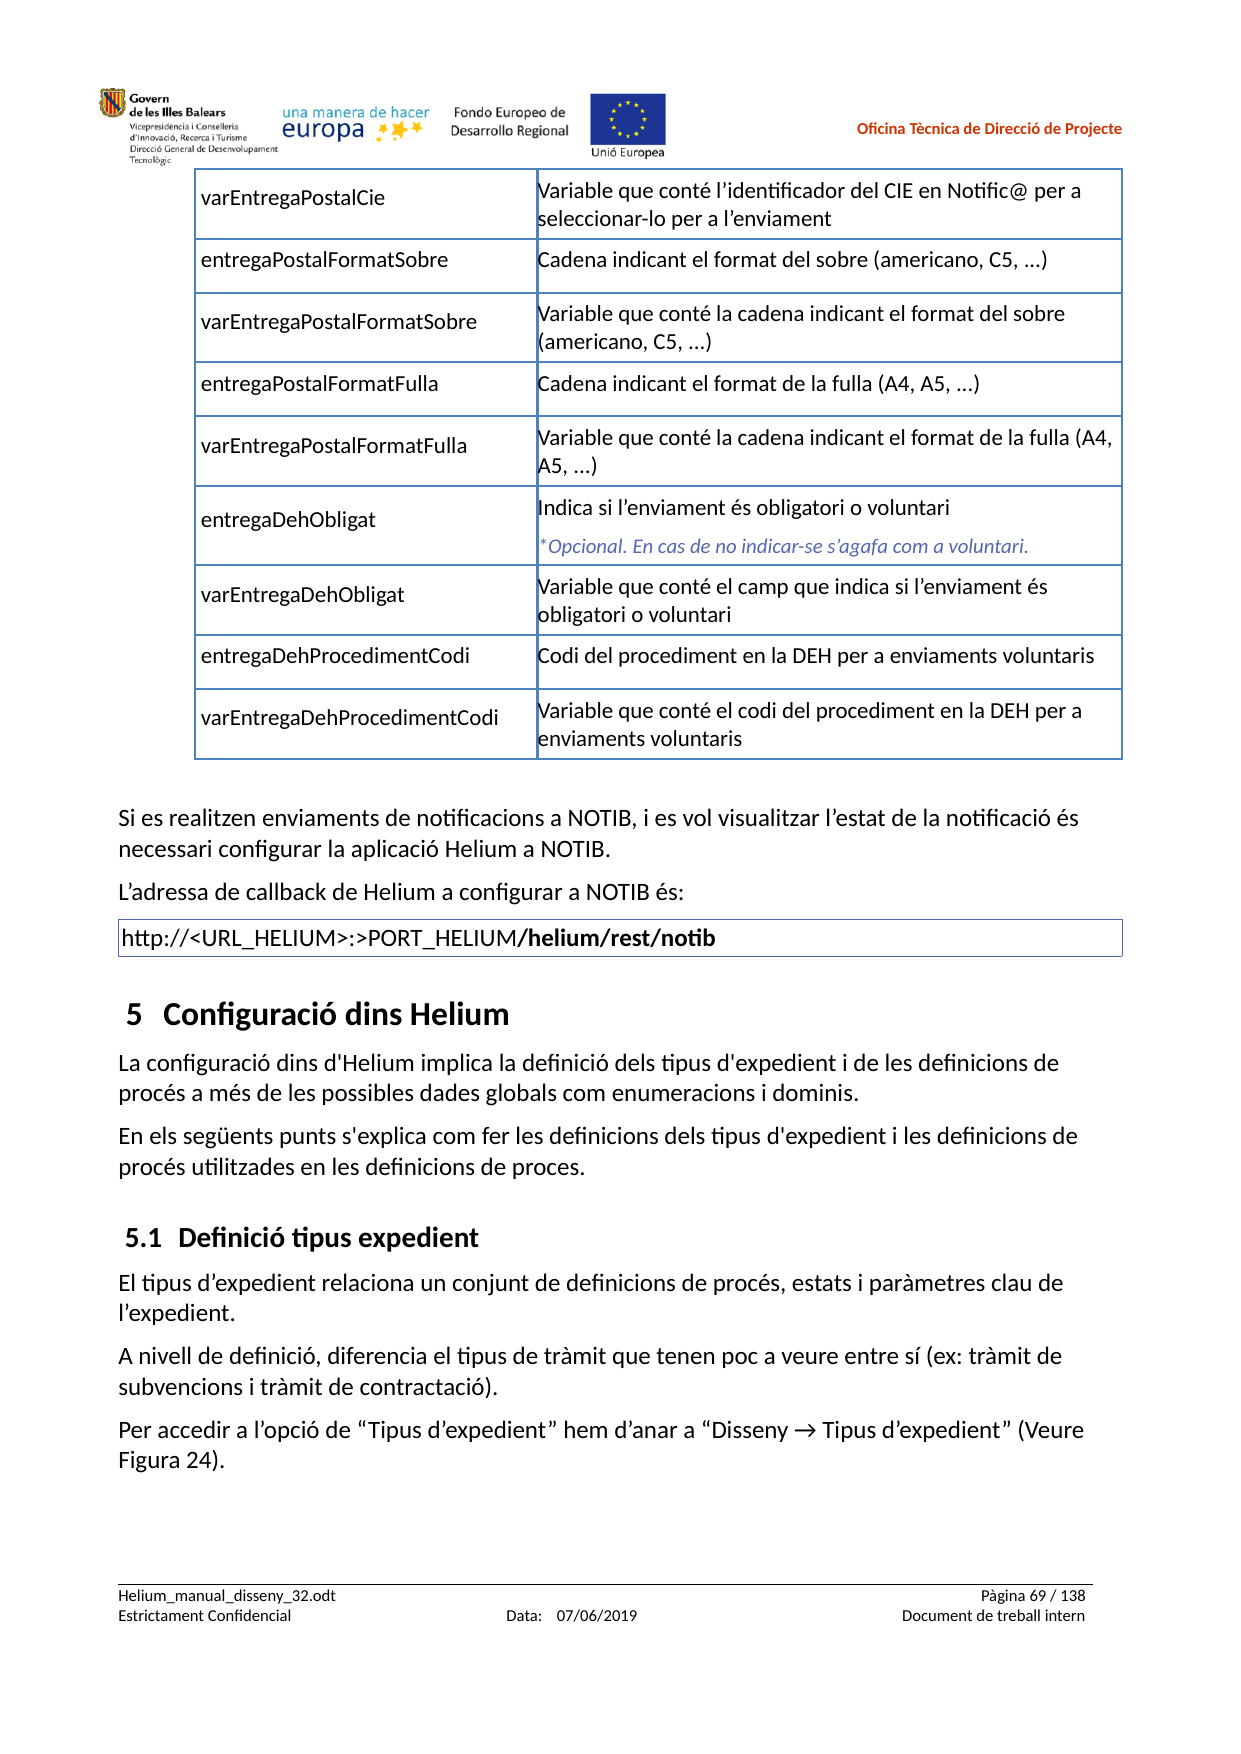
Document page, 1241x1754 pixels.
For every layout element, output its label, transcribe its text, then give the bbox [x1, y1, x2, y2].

table_cell varEntregaDehObligat [196, 566, 536, 634]
text La configuració dins d'Helium implica la definició dels tipus d'expedient i de les definicions de procés a més de les possibles dades globals com enumeracions i dominis. [118, 1047, 1122, 1108]
text Per accedir a l’opció de “Tipus d’expedient” hem d’anar a “Disseny → Tipus d’expedient” (Veure Figura 24). [118, 1414, 1122, 1475]
table_cell Variable que conté la cadena indicant el format del sobre (americano, C5, ...) [539, 294, 1121, 361]
table_cell entregaDehProcedimentCodi [196, 636, 536, 688]
text El tipus d’expedient relaciona un conjunt de definicions de procés, estats i paràmetres clau de l’expedient. [118, 1267, 1122, 1328]
table_cell Variable que conté el codi del procediment en la DEH per a enviaments voluntaris [539, 690, 1121, 757]
table_cell varEntregaPostalCie [196, 170, 536, 237]
text http://<URL_HELIUM>:>PORT_HELIUM/helium/rest/notib [119, 920, 1122, 956]
text Si es realitzen enviaments de notificacions a NOTIB, i es vol visualitzar l’estat de la notificació és necessari configurar la aplicació Helium a NOTIB. [118, 803, 1122, 864]
table_cell varEntregaPostalFormatSobre [196, 294, 536, 361]
table_cell entregaDehObligat [196, 487, 536, 564]
subtitle Configuració dins Helium [118, 993, 1122, 1034]
table_cell entregaPostalFormatSobre [196, 240, 536, 292]
table_cell varEntregaDehProcedimentCodi [196, 690, 536, 757]
text L’adressa de callback de Helium a configurar a NOTIB és: [118, 876, 1122, 907]
table_cell Codi del procediment en la DEH per a enviaments voluntaris [539, 636, 1121, 688]
table_cell Variable que conté la cadena indicant el format de la fulla (A4, A5, ...) [539, 417, 1121, 485]
text A nivell de definició, diferencia el tipus de tràmit que tenen poc a veure entre sí (ex: tràmit de subvencions i tràmit de contractació). [118, 1340, 1122, 1401]
table_cell Variable que conté l’identificador del CIE en Notific@ per a seleccionar-lo per a l’enviament [539, 170, 1121, 237]
table_cell Indica si l’enviament és obligatori o voluntari *Opcional. En cas de no indicar-se s’agafa com a voluntari. [539, 487, 1121, 564]
table_cell entregaPostalFormatFulla [196, 363, 536, 415]
picture [99, 87, 668, 166]
subtitle Definició tipus expedient [118, 1219, 1122, 1254]
table_cell Cadena indicant el format de la fulla (A4, A5, ...) [539, 363, 1121, 415]
table_cell Variable que conté el camp que indica si l’enviament és obligatori o voluntari [539, 566, 1121, 634]
table_cell varEntregaPostalFormatFulla [196, 417, 536, 485]
text En els següents punts s'explica com fer les definicions dels tipus d'expedient i les definicions de procés utilitzades en les definicions de proces. [118, 1120, 1122, 1181]
table_cell Cadena indicant el format del sobre (americano, C5, ...) [539, 240, 1121, 292]
